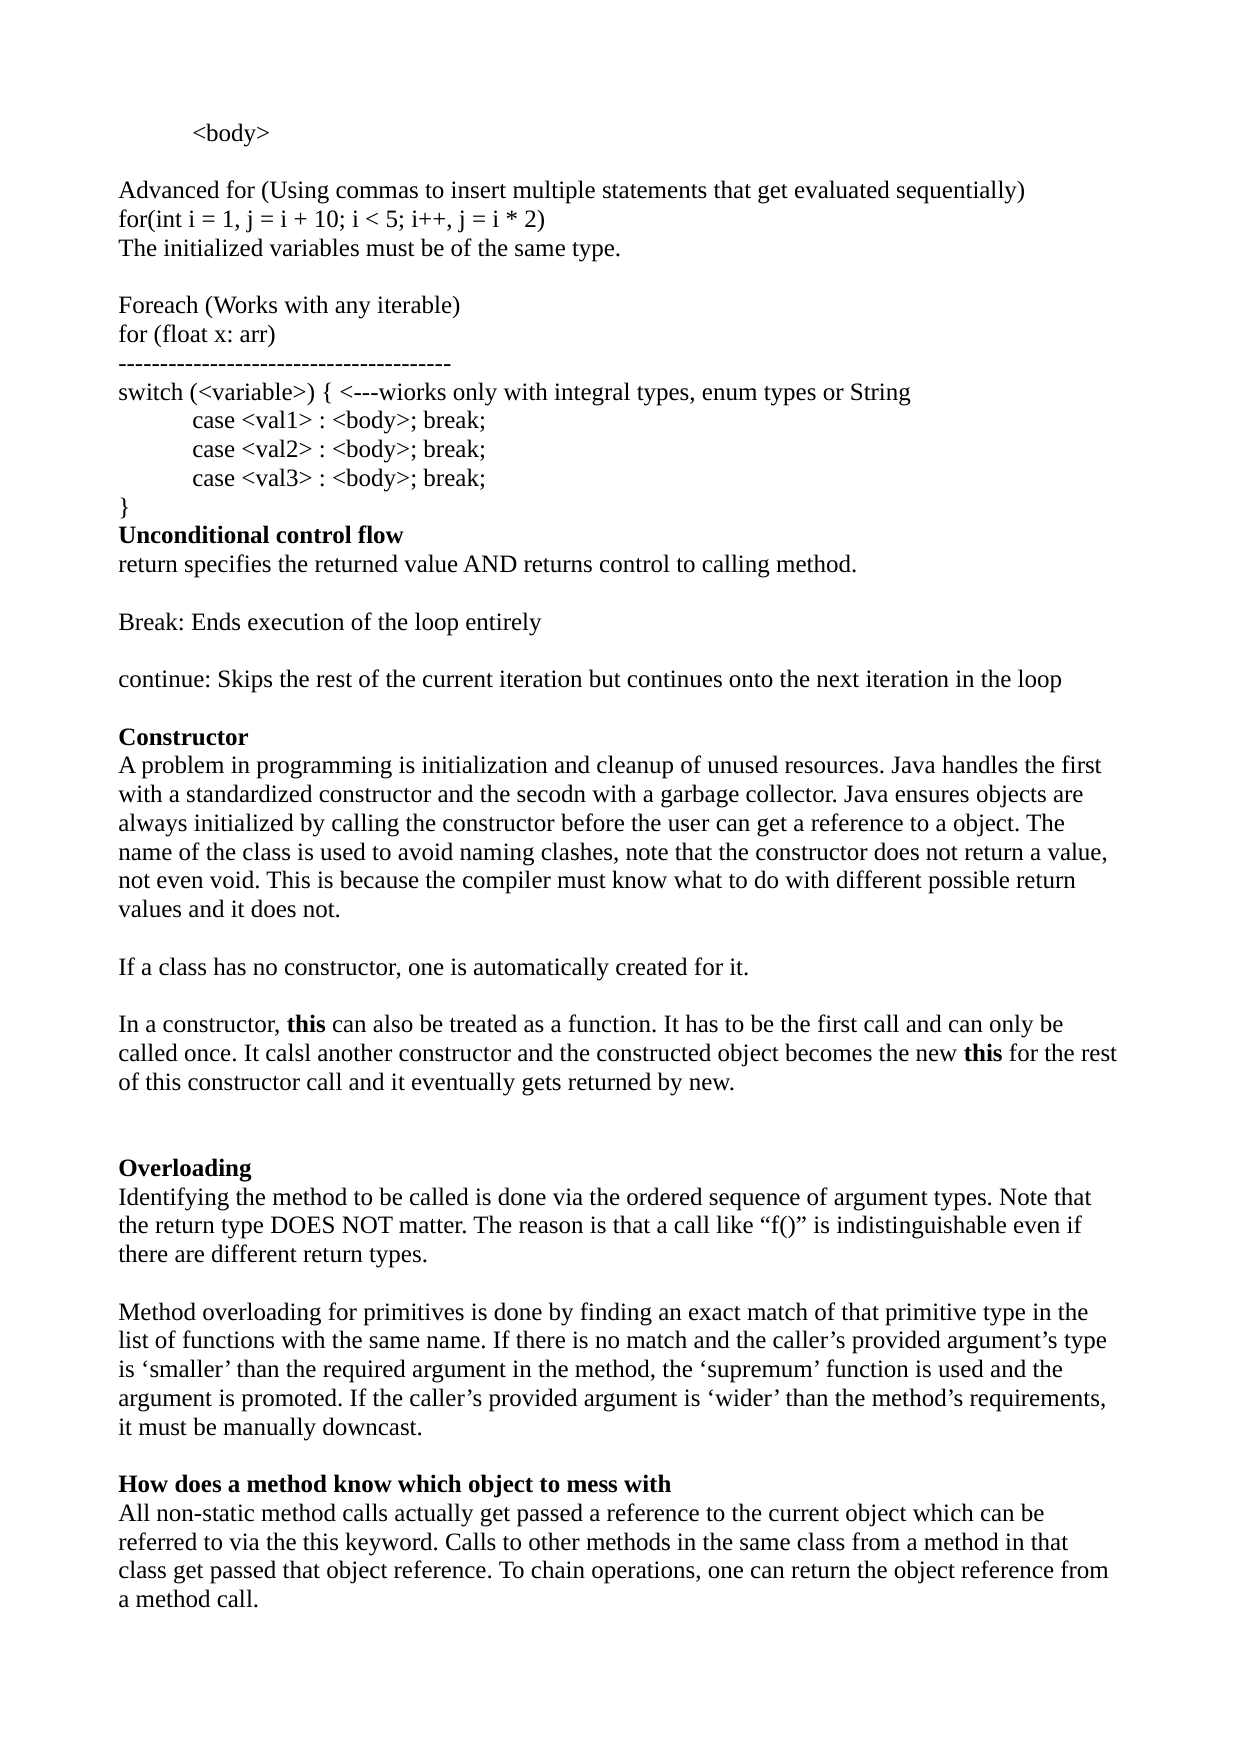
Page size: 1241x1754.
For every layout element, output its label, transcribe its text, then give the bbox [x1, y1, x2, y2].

text for(int i = 1, j = i + 10; i < 5; i++, j = i * 2) [118, 204, 1122, 233]
text Unconditional control flow [118, 521, 1122, 549]
text return specifies the returned value AND returns control to calling method. [118, 549, 1122, 578]
text switch (<variable>) { <---wiorks only with integral types, enum types or String [118, 377, 1122, 406]
text Method overloading for primitives is done by finding an exact match of that primitive type in the list of functions with the same name. If there is no match and the caller’s provided argument’s type is ‘smaller’ than the required argument in the method, the ‘supremum’ function is used and the argument is promoted. If the caller’s provided argument is ‘wider’ than the method’s requirements, it must be manually downcast. [118, 1297, 1122, 1441]
text continue: Skips the rest of the current iteration but continues onto the next iteration in the loop [118, 664, 1122, 693]
text case <val2> : <body>; break; [118, 434, 1122, 463]
text Foreach (Works with any iterable) [118, 291, 1122, 319]
text All non-static method calls actually get passed a reference to the current object which can be referred to via the this keyword. Calls to other methods in the same class from a method in that class get passed that object reference. To chain operations, one can return the object reference from a method call. [118, 1498, 1122, 1613]
text In a constructor, this can also be treated as a function. It has to be the first call and can only be called once. It calsl another constructor and the constructed object becomes the new this for the rest of this constructor call and it eventually gets returned by new. [118, 1009, 1122, 1096]
text A problem in programming is initialization and cleanup of unused resources. Java handles the first with a standardized constructor and the secodn with a garbage collector. Java ensures objects are always initialized by calling the constructor before the user can get a reference to a object. The name of the class is used to avoid naming clashes, note that the constructor does not return a value, not even void. This is because the compiler must know what to do with different possible return values and it does not. [118, 751, 1122, 923]
text Identifying the method to be called is done via the ordered sequence of argument types. Note that the return type DOES NOT matter. The reason is that a call like “f()” is indistinguishable even if there are different return types. [118, 1182, 1122, 1268]
text Constructor [118, 722, 1122, 751]
text How does a method know which object to mess with [118, 1469, 1122, 1498]
text case <val3> : <body>; break; [118, 463, 1122, 492]
text If a class has no constructor, one is automatically created for it. [118, 952, 1122, 981]
text Advanced for (Using commas to insert multiple statements that get evaluated sequentially) [118, 176, 1122, 204]
text Break: Ends execution of the loop entirely [118, 607, 1122, 636]
text <body> [118, 118, 1122, 147]
text } [118, 492, 1122, 521]
text Overloading [118, 1153, 1122, 1182]
text ---------------------------------------- [118, 348, 1122, 377]
text for (float x: arr) [118, 319, 1122, 348]
text case <val1> : <body>; break; [118, 406, 1122, 434]
text The initialized variables must be of the same type. [118, 233, 1122, 262]
